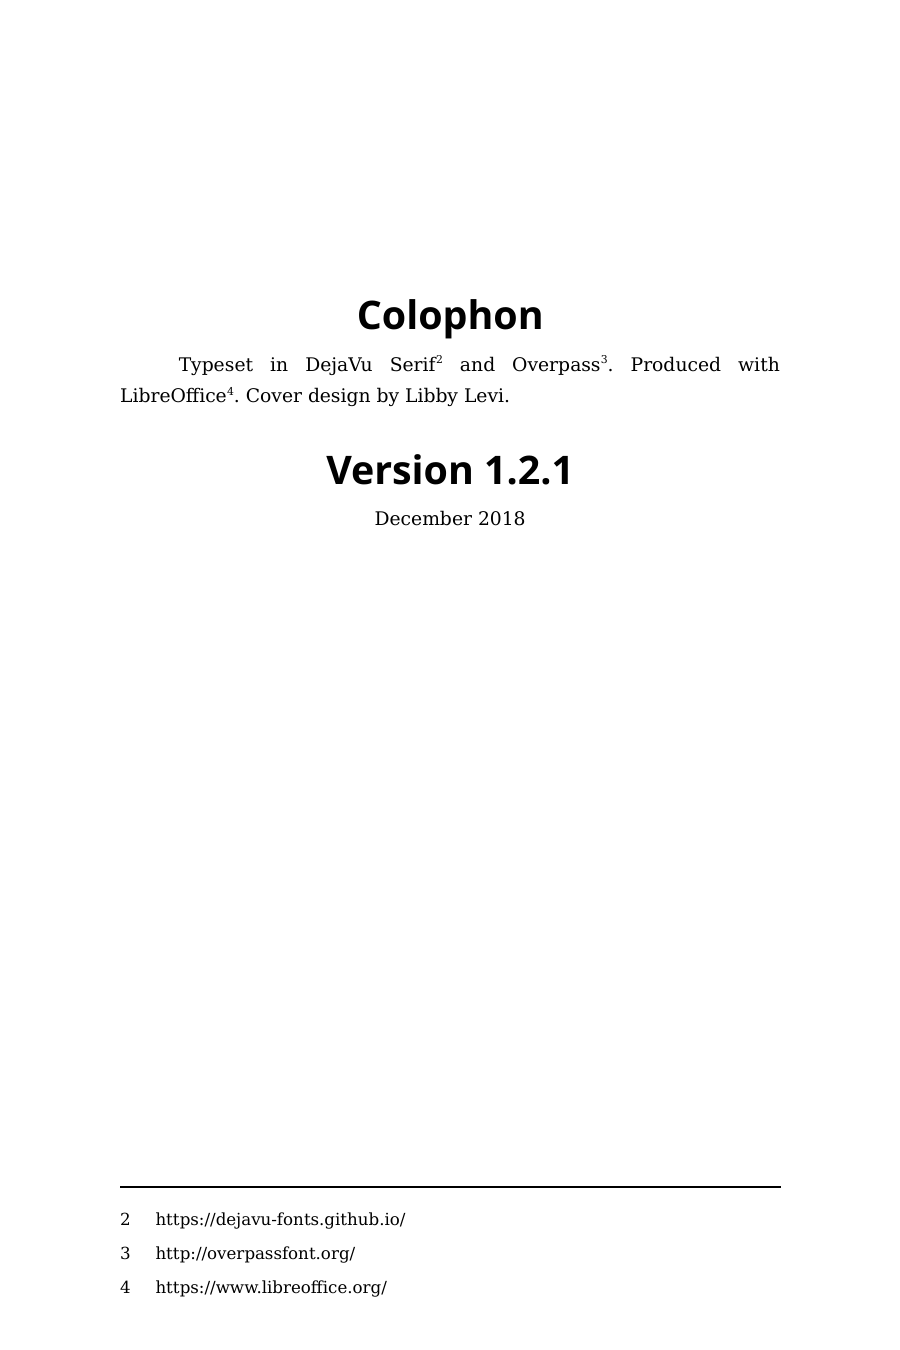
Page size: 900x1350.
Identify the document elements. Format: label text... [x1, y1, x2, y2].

text https://www.libreoffice.org/ [120, 1278, 780, 1297]
text December 2018 [120, 508, 780, 530]
text http://overpassfont.org/ [120, 1244, 780, 1263]
text https://dejavu-fonts.github.io/ [120, 1209, 780, 1229]
subtitle Version 1.2.1 [120, 442, 780, 496]
subtitle Colophon [120, 287, 780, 341]
text Typeset in DejaVu Serif and Overpass. Produced with LibreOffice. Cover design by Libby Levi. [120, 354, 780, 407]
